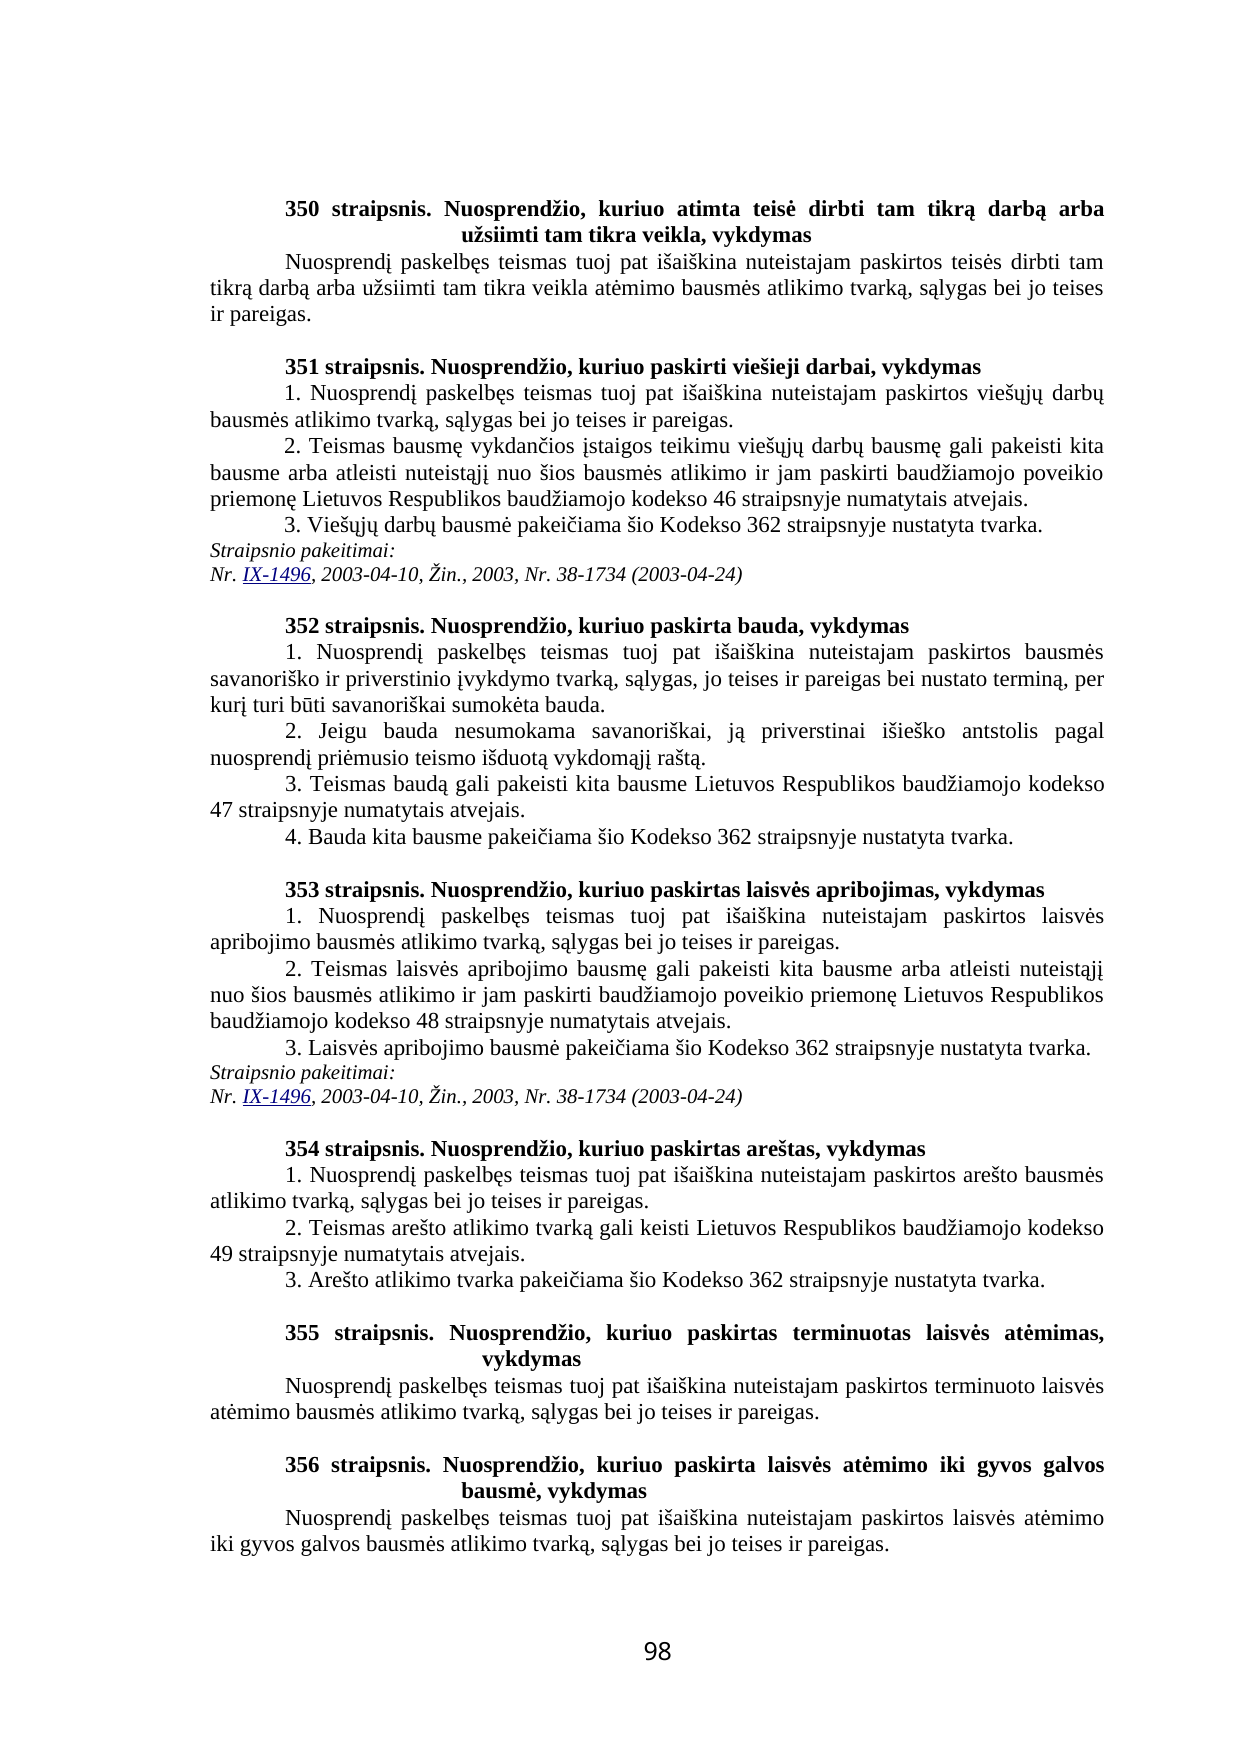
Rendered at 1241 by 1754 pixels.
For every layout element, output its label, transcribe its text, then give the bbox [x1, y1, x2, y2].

text Nuosprendį paskelbęs teismas tuoj pat išaiškina nuteistajam paskirtos laisvės atėmimo iki gyvos galvos bausmės atlikimo tvarką, sąlygas bei jo teises ir pareigas. [210, 1503, 1106, 1556]
text 1. Nuosprendį paskelbęs teismas tuoj pat išaiškina nuteistajam paskirtos laisvės apribojimo bausmės atlikimo tvarką, sąlygas bei jo teises ir pareigas. [210, 902, 1106, 955]
text 1. Nuosprendį paskelbęs teismas tuoj pat išaiškina nuteistajam paskirtos bausmės savanoriško ir priverstinio įvykdymo tvarką, sąlygas, jo teises ir pareigas bei nustato terminą, per kurį turi būti savanoriškai sumokėta bauda. [210, 638, 1106, 717]
text 3. Teismas baudą gali pakeisti kita bausme Lietuvos Respublikos baudžiamojo kodekso 47 straipsnyje numatytais atvejais. [210, 770, 1106, 823]
text 4. Bauda kita bausme pakeičiama šio Kodekso 362 straipsnyje nustatyta tvarka. [210, 823, 1106, 849]
text 3. Laisvės apribojimo bausmė pakeičiama šio Kodekso 362 straipsnyje nustatyta tvarka. [210, 1034, 1106, 1060]
text 1. Nuosprendį paskelbęs teismas tuoj pat išaiškina nuteistajam paskirtos viešųjų darbų bausmės atlikimo tvarką, sąlygas bei jo teises ir pareigas. [210, 379, 1106, 432]
text 3. Arešto atlikimo tvarka pakeičiama šio Kodekso 362 straipsnyje nustatyta tvarka. [210, 1266, 1106, 1293]
text Straipsnio pakeitimai: [210, 538, 1106, 562]
text 356 straipsnis. Nuosprendžio, kuriuo paskirta laisvės atėmimo iki gyvos galvos bausmė, vykdymas [285, 1451, 1106, 1503]
text 3. Viešųjų darbų bausmė pakeičiama šio Kodekso 362 straipsnyje nustatyta tvarka. [210, 511, 1106, 538]
text 2. Teismas bausmę vykdančios įstaigos teikimu viešųjų darbų bausmę gali pakeisti kita bausme arba atleisti nuteistąjį nuo šios bausmės atlikimo ir jam paskirti baudžiamojo poveikio priemonę Lietuvos Respublikos baudžiamojo kodekso 46 straipsnyje numatytais atvejais. [210, 432, 1106, 511]
text 355 straipsnis. Nuosprendžio, kuriuo paskirtas terminuotas laisvės atėmimas, vykdymas [285, 1319, 1106, 1372]
text 2. Teismas arešto atlikimo tvarką gali keisti Lietuvos Respublikos baudžiamojo kodekso 49 straipsnyje numatytais atvejais. [210, 1214, 1106, 1266]
text 2. Teismas laisvės apribojimo bausmę gali pakeisti kita bausme arba atleisti nuteistąjį nuo šios bausmės atlikimo ir jam paskirti baudžiamojo poveikio priemonę Lietuvos Respublikos baudžiamojo kodekso 48 straipsnyje numatytais atvejais. [210, 955, 1106, 1034]
text Nuosprendį paskelbęs teismas tuoj pat išaiškina nuteistajam paskirtos terminuoto laisvės atėmimo bausmės atlikimo tvarką, sąlygas bei jo teises ir pareigas. [210, 1372, 1106, 1424]
text 354 straipsnis. Nuosprendžio, kuriuo paskirtas areštas, vykdymas [210, 1134, 1106, 1161]
text Straipsnio pakeitimai: [210, 1060, 1106, 1084]
text Nuosprendį paskelbęs teismas tuoj pat išaiškina nuteistajam paskirtos teisės dirbti tam tikrą darbą arba užsiimti tam tikra veikla atėmimo bausmės atlikimo tvarką, sąlygas bei jo teises ir pareigas. [210, 248, 1106, 327]
text 2. Jeigu bauda nesumokama savanoriškai, ją priverstinai išieško antstolis pagal nuosprendį priėmusio teismo išduotą vykdomąjį raštą. [210, 717, 1106, 770]
text 353 straipsnis. Nuosprendžio, kuriuo paskirtas laisvės apribojimas, vykdymas [285, 876, 1106, 902]
text Nr. IX-1496, 2003-04-10, Žin., 2003, Nr. 38-1734 (2003-04-24) [210, 562, 1106, 586]
text 352 straipsnis. Nuosprendžio, kuriuo paskirta bauda, vykdymas [210, 612, 1106, 638]
text 351 straipsnis. Nuosprendžio, kuriuo paskirti viešieji darbai, vykdymas [210, 353, 1106, 379]
text 350 straipsnis. Nuosprendžio, kuriuo atimta teisė dirbti tam tikrą darbą arba užsiimti tam tikra veikla, vykdymas [285, 195, 1106, 248]
text Nr. IX-1496, 2003-04-10, Žin., 2003, Nr. 38-1734 (2003-04-24) [210, 1084, 1106, 1108]
text 1. Nuosprendį paskelbęs teismas tuoj pat išaiškina nuteistajam paskirtos arešto bausmės atlikimo tvarką, sąlygas bei jo teises ir pareigas. [210, 1161, 1106, 1214]
